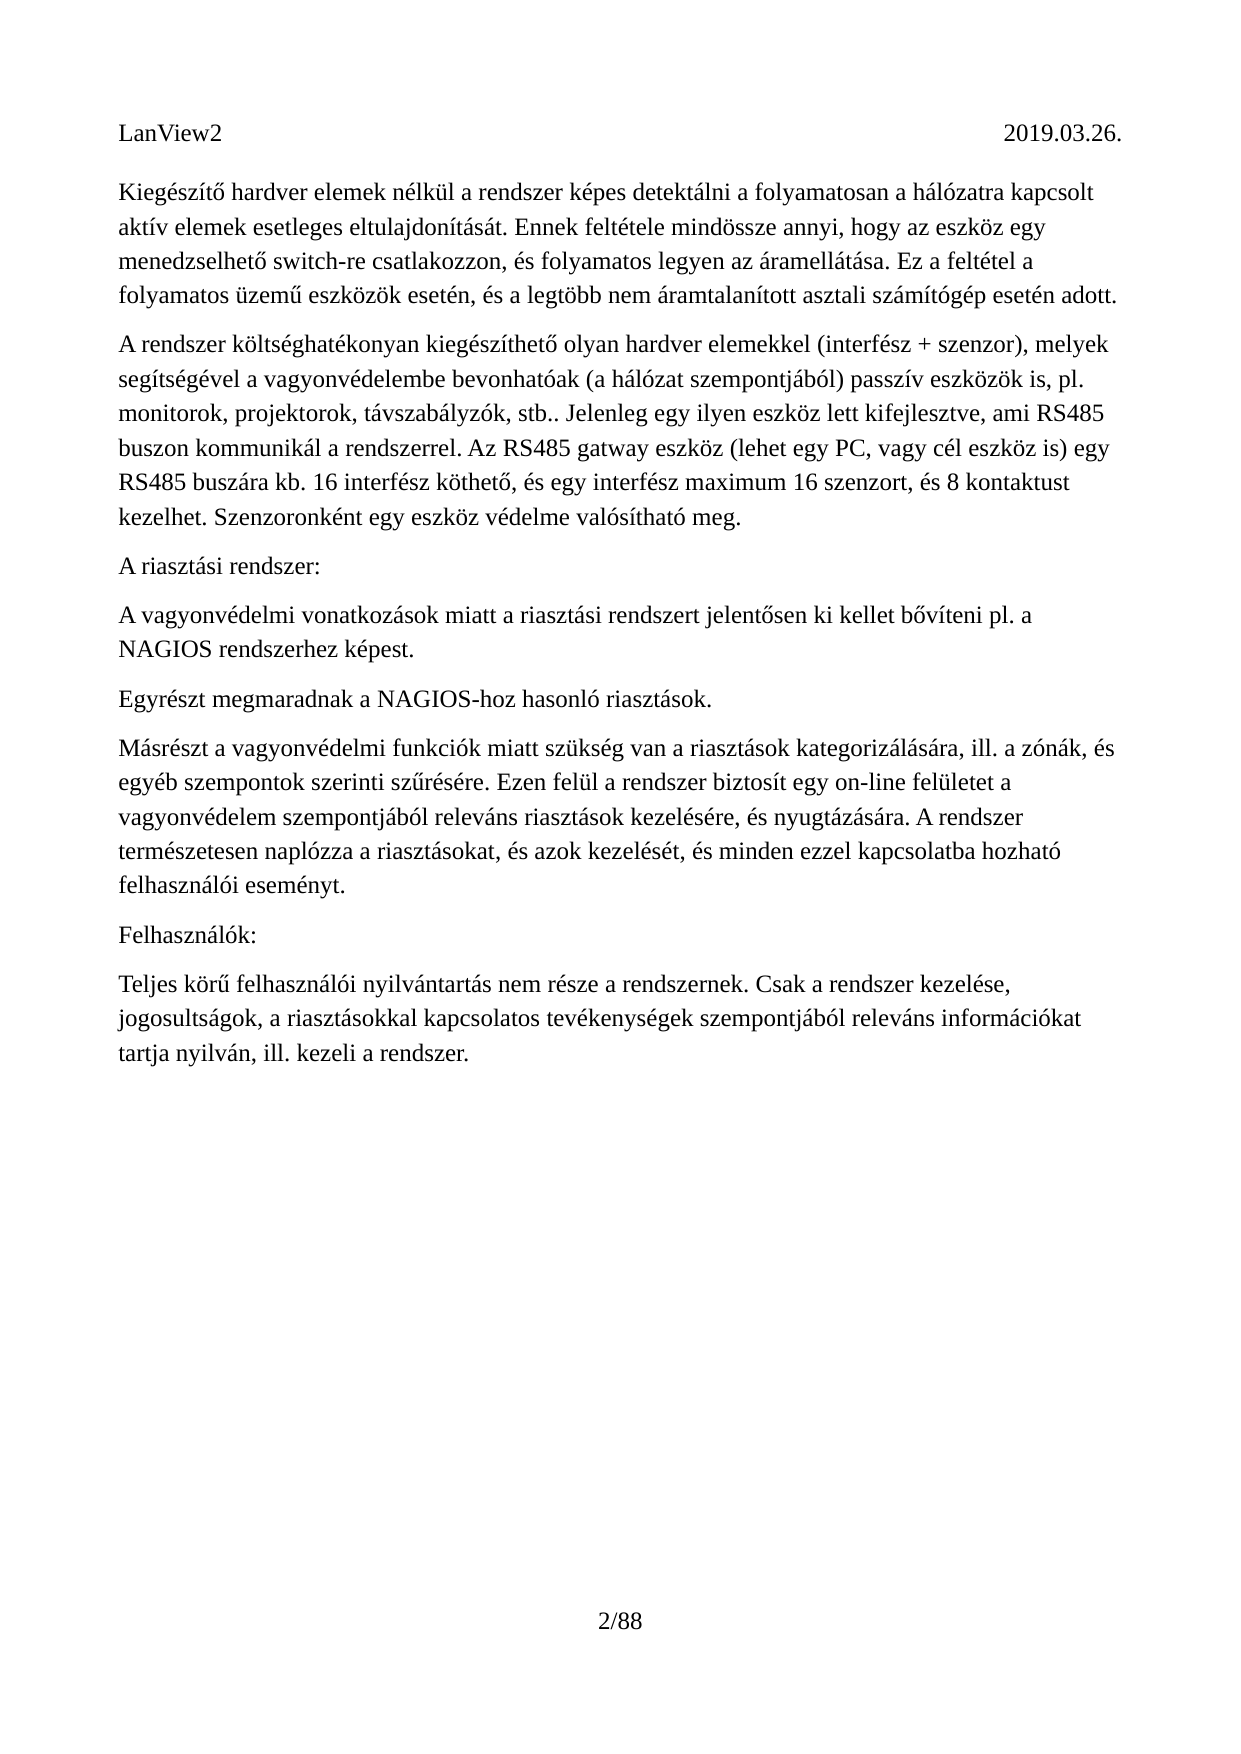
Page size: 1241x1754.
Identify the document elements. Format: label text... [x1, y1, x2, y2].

text A riasztási rendszer: [118, 551, 1122, 580]
text A vagyonvédelmi vonatkozások miatt a riasztási rendszert jelentősen ki kellet bővíteni pl. a NAGIOS rendszerhez képest. [118, 600, 1122, 663]
text Egyrészt megmaradnak a NAGIOS-hoz hasonló riasztások. [118, 684, 1122, 712]
text Másrészt a vagyonvédelmi funkciók miatt szükség van a riasztások kategorizálására, ill. a zónák, és egyéb szempontok szerinti szűrésére. Ezen felül a rendszer biztosít egy on-line felületet a vagyonvédelem szempontjából releváns riasztások kezelésére, és nyugtázására. A rendszer természetesen naplózza a riasztásokat, és azok kezelését, és minden ezzel kapcsolatba hozható felhasználói eseményt. [118, 733, 1122, 899]
text Teljes körű felhasználói nyilvántartás nem része a rendszernek. Csak a rendszer kezelése, jogosultságok, a riasztásokkal kapcsolatos tevékenységek szempontjából releváns információkat tartja nyilván, ill. kezeli a rendszer. [118, 969, 1122, 1066]
text A rendszer költséghatékonyan kiegészíthető olyan hardver elemekkel (interfész + szenzor), melyek segítségével a vagyonvédelembe bevonhatóak (a hálózat szempontjából) passzív eszközök is, pl. monitorok, projektorok, távszabályzók, stb.. Jelenleg egy ilyen eszköz lett kifejlesztve, ami RS485 buszon kommunikál a rendszerrel. Az RS485 gatway eszköz (lehet egy PC, vagy cél eszköz is) egy RS485 buszára kb. 16 interfész köthető, és egy interfész maximum 16 szenzort, és 8 kontaktust kezelhet. Szenzoronként egy eszköz védelme valósítható meg. [118, 329, 1122, 531]
text Kiegészítő hardver elemek nélkül a rendszer képes detektálni a folyamatosan a hálózatra kapcsolt aktív elemek esetleges eltulajdonítását. Ennek feltétele mindössze annyi, hogy az eszköz egy menedzselhető switch-re csatlakozzon, és folyamatos legyen az áramellátása. Ez a feltétel a folyamatos üzemű eszközök esetén, és a legtöbb nem áramtalanított asztali számítógép esetén adott. [118, 177, 1122, 309]
text Felhasználók: [118, 920, 1122, 948]
